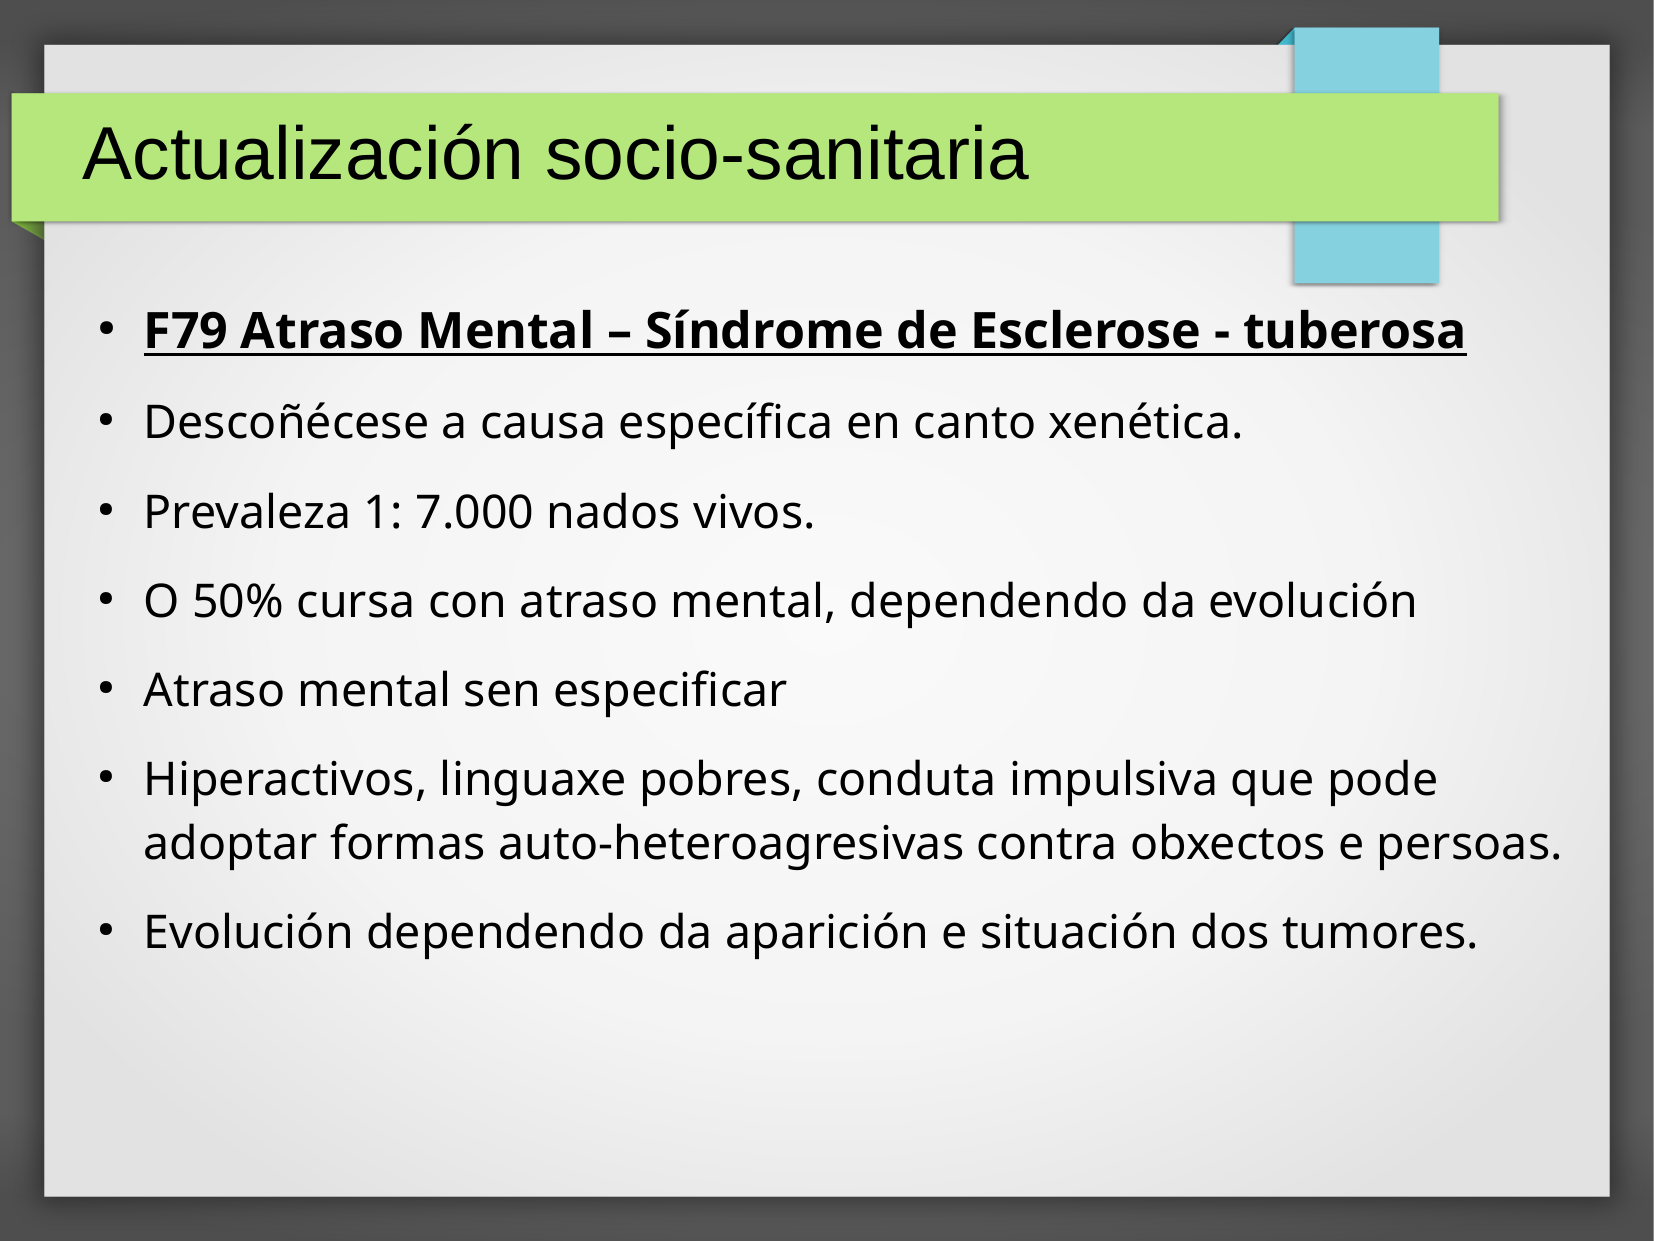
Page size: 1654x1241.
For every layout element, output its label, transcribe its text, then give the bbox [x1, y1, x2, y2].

picture [0, 0, 1654, 1241]
list F79 Atraso Mental – Síndrome de Esclerose - tuberosa Descoñécese a causa específica en canto xenética. Prevaleza 1: 7.000 nados vivos. O 50% cursa con atraso mental, dependendo da evolución Atraso mental sen especificar Hiperactivos, linguaxe pobres, conduta impulsiva que pode adoptar formas auto-heteroagresivas contra obxectos e persoas. Evolución dependendo da aparición e situación dos tumores. [82, 295, 1571, 1015]
title Actualización socio-sanitaria [82, 94, 1264, 213]
